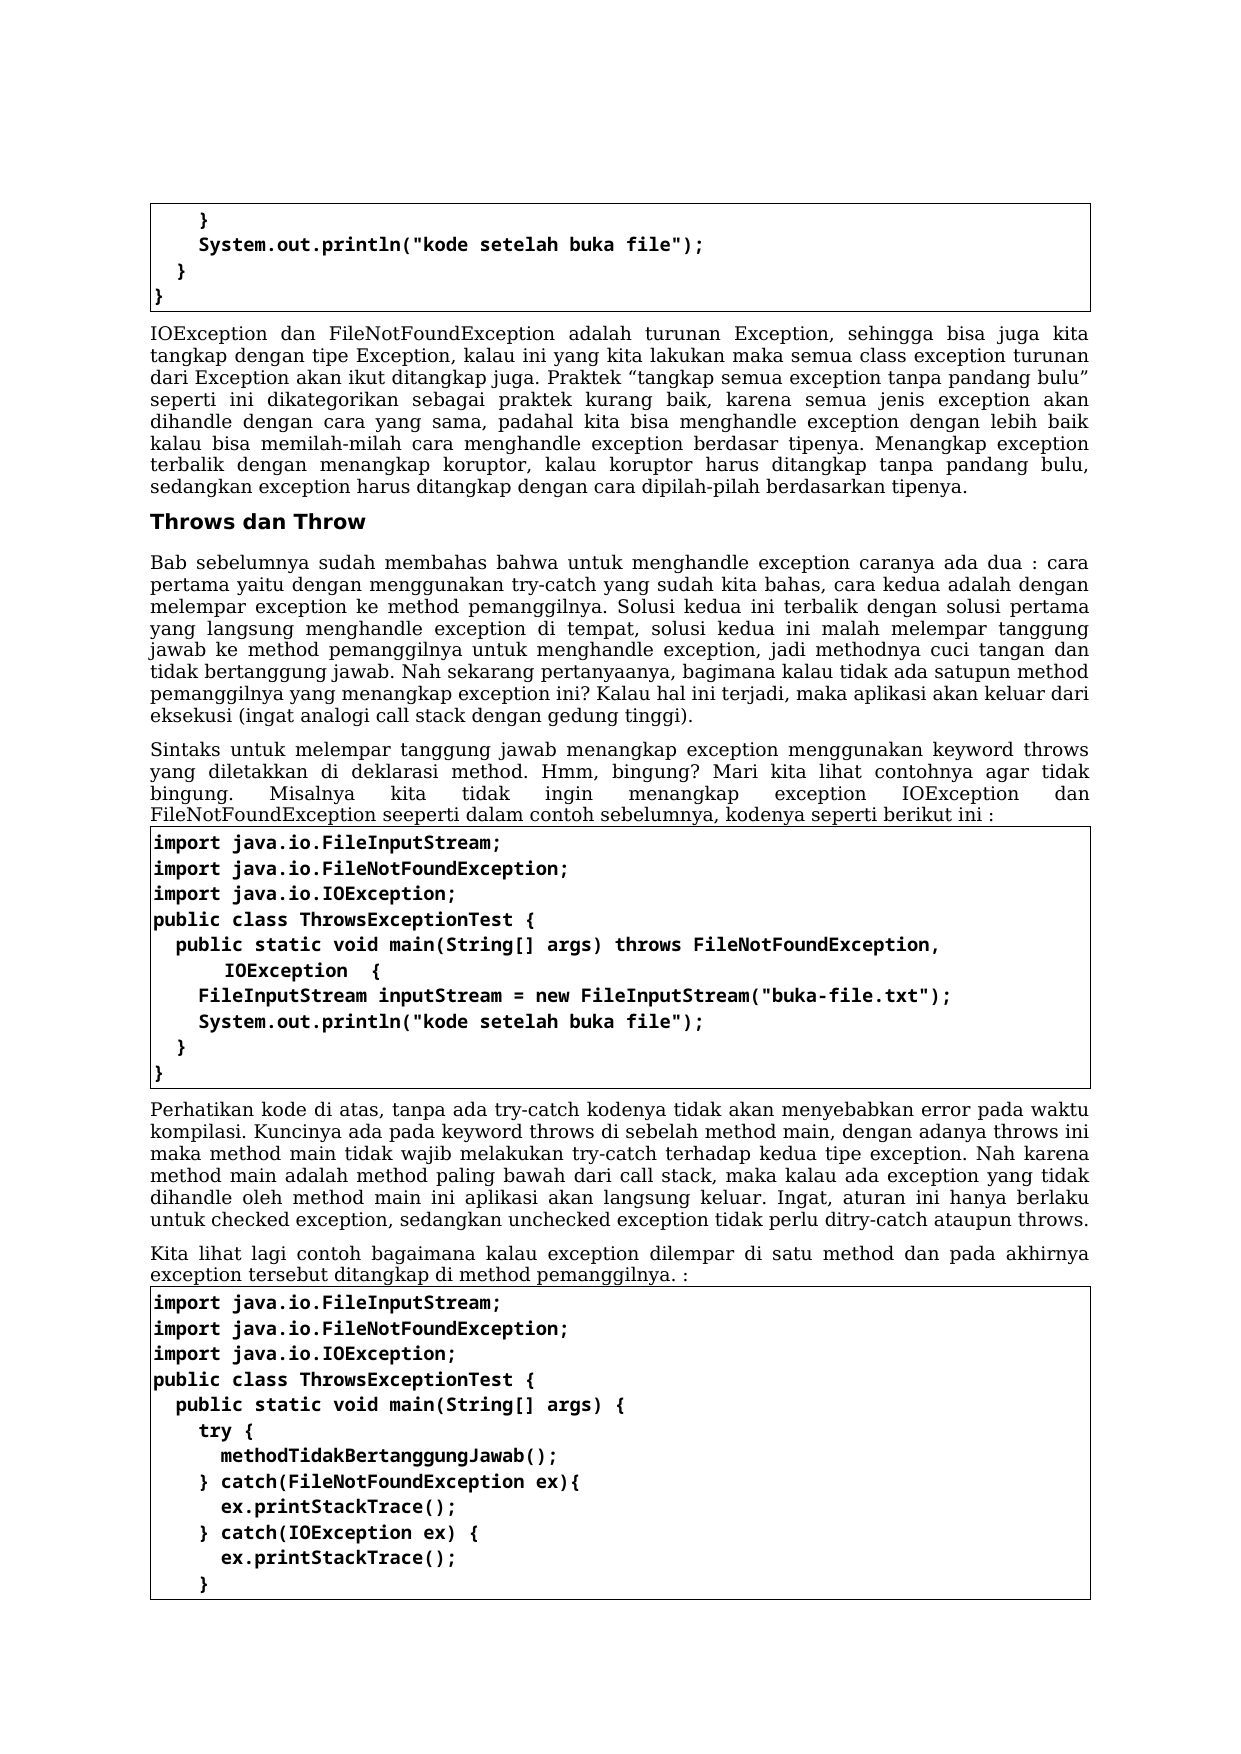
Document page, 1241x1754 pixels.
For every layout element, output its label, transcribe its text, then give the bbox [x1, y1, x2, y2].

text ex.printStackTrace(); [151, 1490, 1090, 1516]
text Kita lihat lagi contoh bagaimana kalau exception dilempar di satu method dan pada akhirnya exception tersebut ditangkap di method pemanggilnya. : [150, 1242, 1091, 1286]
text Perhatikan kode di atas, tanpa ada try-catch kodenya tidak akan menyebabkan error pada waktu kompilasi. Kuncinya ada pada keyword throws di sebelah method main, dengan adanya throws ini maka method main tidak wajib melakukan try-catch terhadap kedua tipe exception. Nah karena method main adalah method paling bawah dari call stack, maka kalau ada exception yang tidak dihandle oleh method main ini aplikasi akan langsung keluar. Ingat, aturan ini hanya berlaku untuk checked exception, sedangkan unchecked exception tidak perlu ditry-catch ataupun throws. [150, 1099, 1091, 1231]
text import java.io.FileInputStream; [151, 827, 1090, 852]
text methodTidakBertanggungJawab(); [151, 1439, 1090, 1465]
text } [151, 1056, 1090, 1088]
text public class ThrowsExceptionTest { [151, 903, 1090, 928]
text } catch(IOException ex) { [151, 1516, 1090, 1541]
text import java.io.FileNotFoundException; [151, 852, 1090, 877]
text import java.io.FileInputStream; [151, 1287, 1090, 1312]
text IOException { [151, 954, 1090, 979]
text FileInputStream inputStream = new FileInputStream("buka-file.txt"); [151, 979, 1090, 1005]
text } [151, 280, 1090, 311]
subtitle Throws dan Throw [150, 510, 1091, 534]
text ex.printStackTrace(); [151, 1541, 1090, 1567]
text } [151, 204, 1090, 229]
text Sintaks untuk melempar tanggung jawab menangkap exception menggunakan keyword throws yang diletakkan di deklarasi method. Hmm, bingung? Mari kita lihat contohnya agar tidak bingung. Misalnya kita tidak ingin menangkap exception IOException dan FileNotFoundException seeperti dalam contoh sebelumnya, kodenya seperti berikut ini : [150, 739, 1091, 826]
text System.out.println("kode setelah buka file"); [151, 1005, 1090, 1030]
text import java.io.IOException; [151, 1337, 1090, 1363]
text } [151, 1567, 1090, 1599]
text } catch(FileNotFoundException ex){ [151, 1465, 1090, 1490]
text } [151, 254, 1090, 280]
text } [151, 1030, 1090, 1056]
text try { [151, 1414, 1090, 1439]
text import java.io.FileNotFoundException; [151, 1312, 1090, 1337]
text public class ThrowsExceptionTest { [151, 1363, 1090, 1388]
text import java.io.IOException; [151, 877, 1090, 903]
text IOException dan FileNotFoundException adalah turunan Exception, sehingga bisa juga kita tangkap dengan tipe Exception, kalau ini yang kita lakukan maka semua class exception turunan dari Exception akan ikut ditangkap juga. Praktek “tangkap semua exception tanpa pandang bulu” seperti ini dikategorikan sebagai praktek kurang baik, karena semua jenis exception akan dihandle dengan cara yang sama, padahal kita bisa menghandle exception dengan lebih baik kalau bisa memilah-milah cara menghandle exception berdasar tipenya. Menangkap exception terbalik dengan menangkap koruptor, kalau koruptor harus ditangkap tanpa pandang bulu, sedangkan exception harus ditangkap dengan cara dipilah-pilah berdasarkan tipenya. [150, 323, 1091, 498]
text Bab sebelumnya sudah membahas bahwa untuk menghandle exception caranya ada dua : cara pertama yaitu dengan menggunakan try-catch yang sudah kita bahas, cara kedua adalah dengan melempar exception ke method pemanggilnya. Solusi kedua ini terbalik dengan solusi pertama yang langsung menghandle exception di tempat, solusi kedua ini malah melempar tanggung jawab ke method pemanggilnya untuk menghandle exception, jadi methodnya cuci tangan dan tidak bertanggung jawab. Nah sekarang pertanyaanya, bagimana kalau tidak ada satupun method pemanggilnya yang menangkap exception ini? Kalau hal ini terjadi, maka aplikasi akan keluar dari eksekusi (ingat analogi call stack dengan gedung tinggi). [150, 552, 1091, 727]
text public static void main(String[] args) throws FileNotFoundException, [151, 928, 1090, 954]
text public static void main(String[] args) { [151, 1388, 1090, 1414]
text System.out.println("kode setelah buka file"); [151, 229, 1090, 254]
